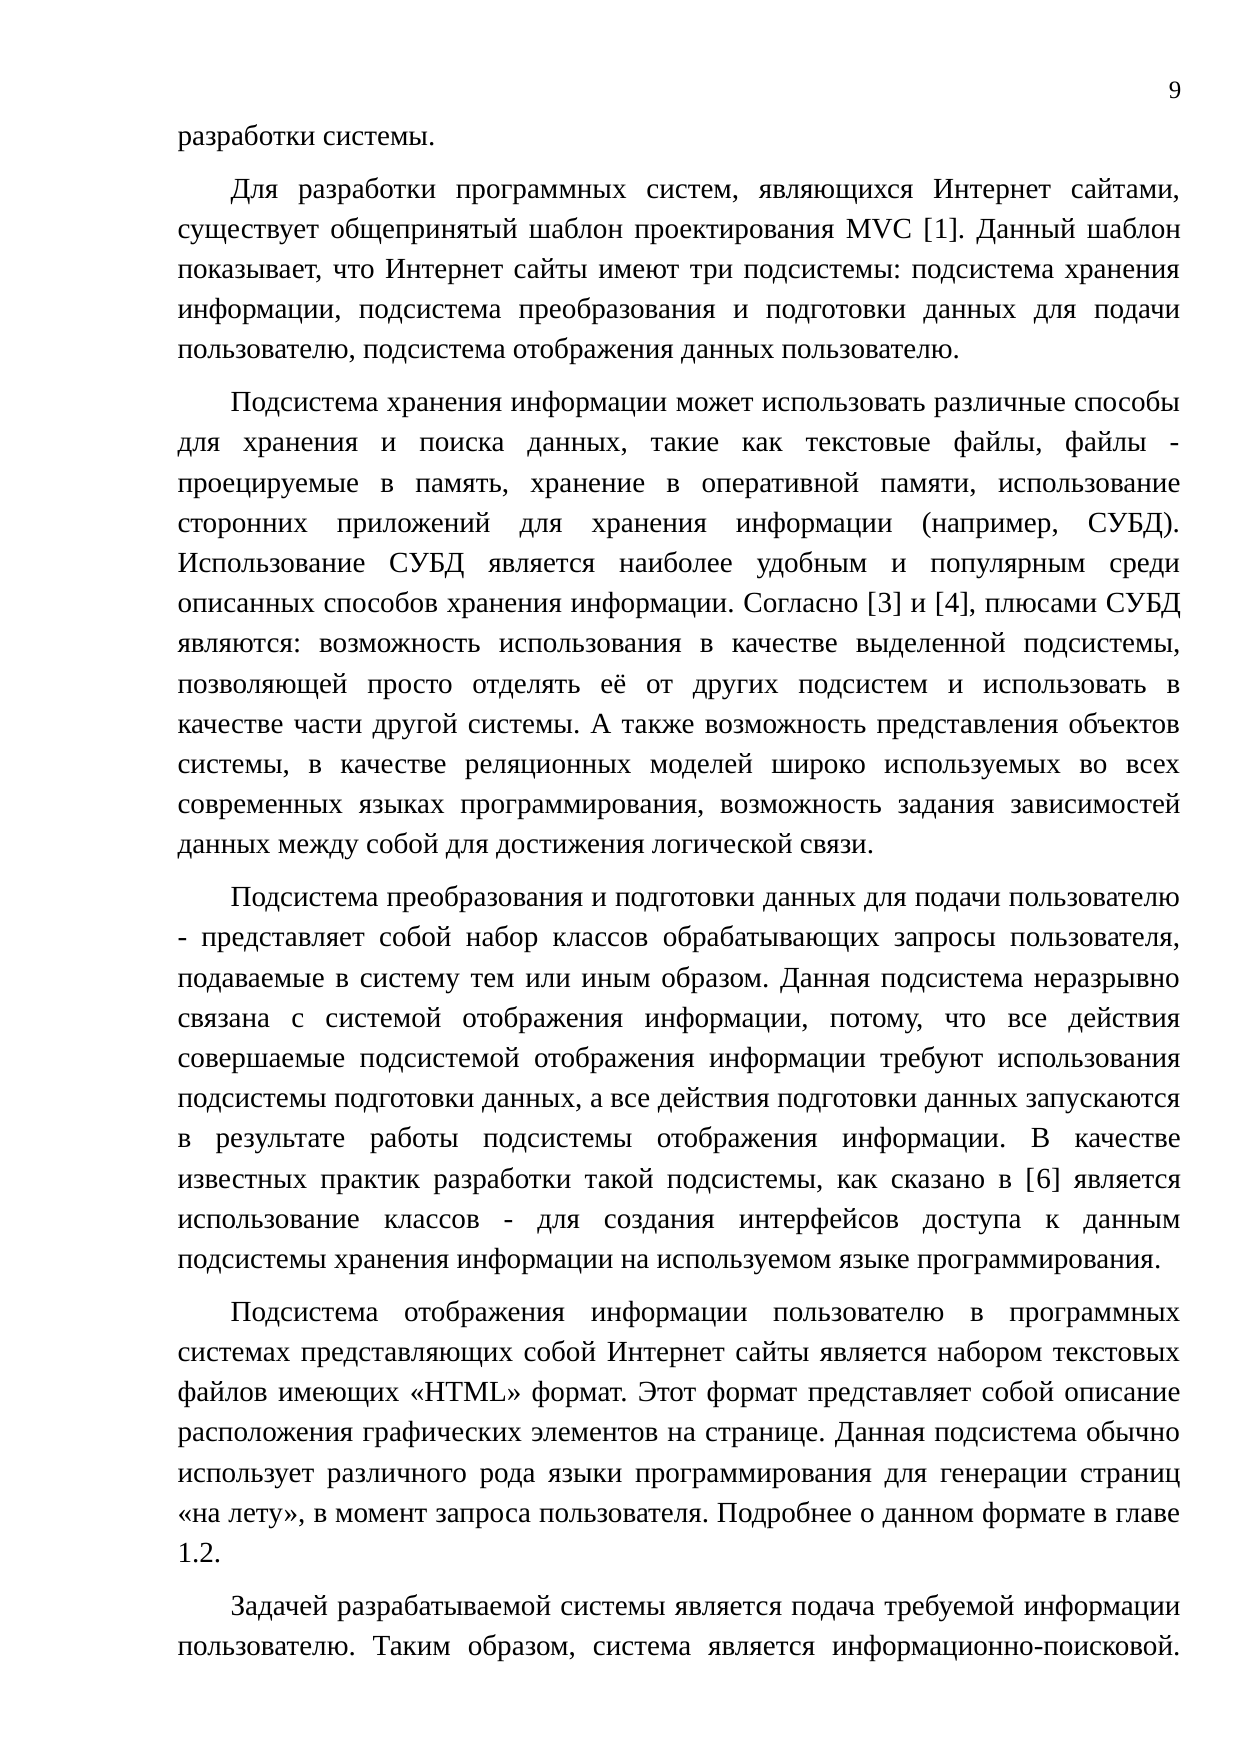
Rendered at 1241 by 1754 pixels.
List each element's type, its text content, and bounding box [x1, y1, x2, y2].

text Подсистема хранения информации может использовать различные способы для хранения и поиска данных, такие как текстовые файлы, файлы - проецируемые в память, хранение в оперативной памяти, использование сторонних приложений для хранения информации (например, СУБД). Использование СУБД является наиболее удобным и популярным среди описанных способов хранения информации. Согласно [3] и [4], плюсами СУБД являются: возможность использования в качестве выделенной подсистемы, позволяющей просто отделять её от других подсистем и использовать в качестве части другой системы. А также возможность представления объектов системы, в качестве реляционных моделей широко используемых во всех современных языках программирования, возможность задания зависимостей данных между собой для достижения логической связи. [177, 384, 1181, 860]
text Для разработки программных систем, являющихся Интернет сайтами, существует общепринятый шаблон проектирования MVC [1]. Данный шаблон показывает, что Интернет сайты имеют три подсистемы: подсистема хранения информации, подсистема преобразования и подготовки данных для подачи пользователю, подсистема отображения данных пользователю. [177, 171, 1181, 365]
text Подсистема отображения информации пользователю в программных системах представляющих собой Интернет сайты является набором текстовых файлов имеющих «HTML» формат. Этот формат представляет собой описание расположения графических элементов на странице. Данная подсистема обычно использует различного рода языки программирования для генерации страниц «на лету», в момент запроса пользователя. Подробнее о данном формате в главе 1.2. [177, 1294, 1181, 1569]
text Подсистема преобразования и подготовки данных для подачи пользователю - представляет собой набор классов обрабатывающих запросы пользователя, подаваемые в систему тем или иным образом. Данная подсистема неразрывно связана с системой отображения информации, потому, что все действия совершаемые подсистемой отображения информации требуют использования подсистемы подготовки данных, а все действия подготовки данных запускаются в результате работы подсистемы отображения информации. В качестве известных практик разработки такой подсистемы, как сказано в [6] является использование классов - для создания интерфейсов доступа к данным подсистемы хранения информации на используемом языке программирования. [177, 879, 1181, 1275]
text Задачей разрабатываемой системы является подача требуемой информации пользователю. Таким образом, система является информационно-поисковой. [177, 1588, 1181, 1662]
text разработки системы. [177, 118, 1181, 152]
